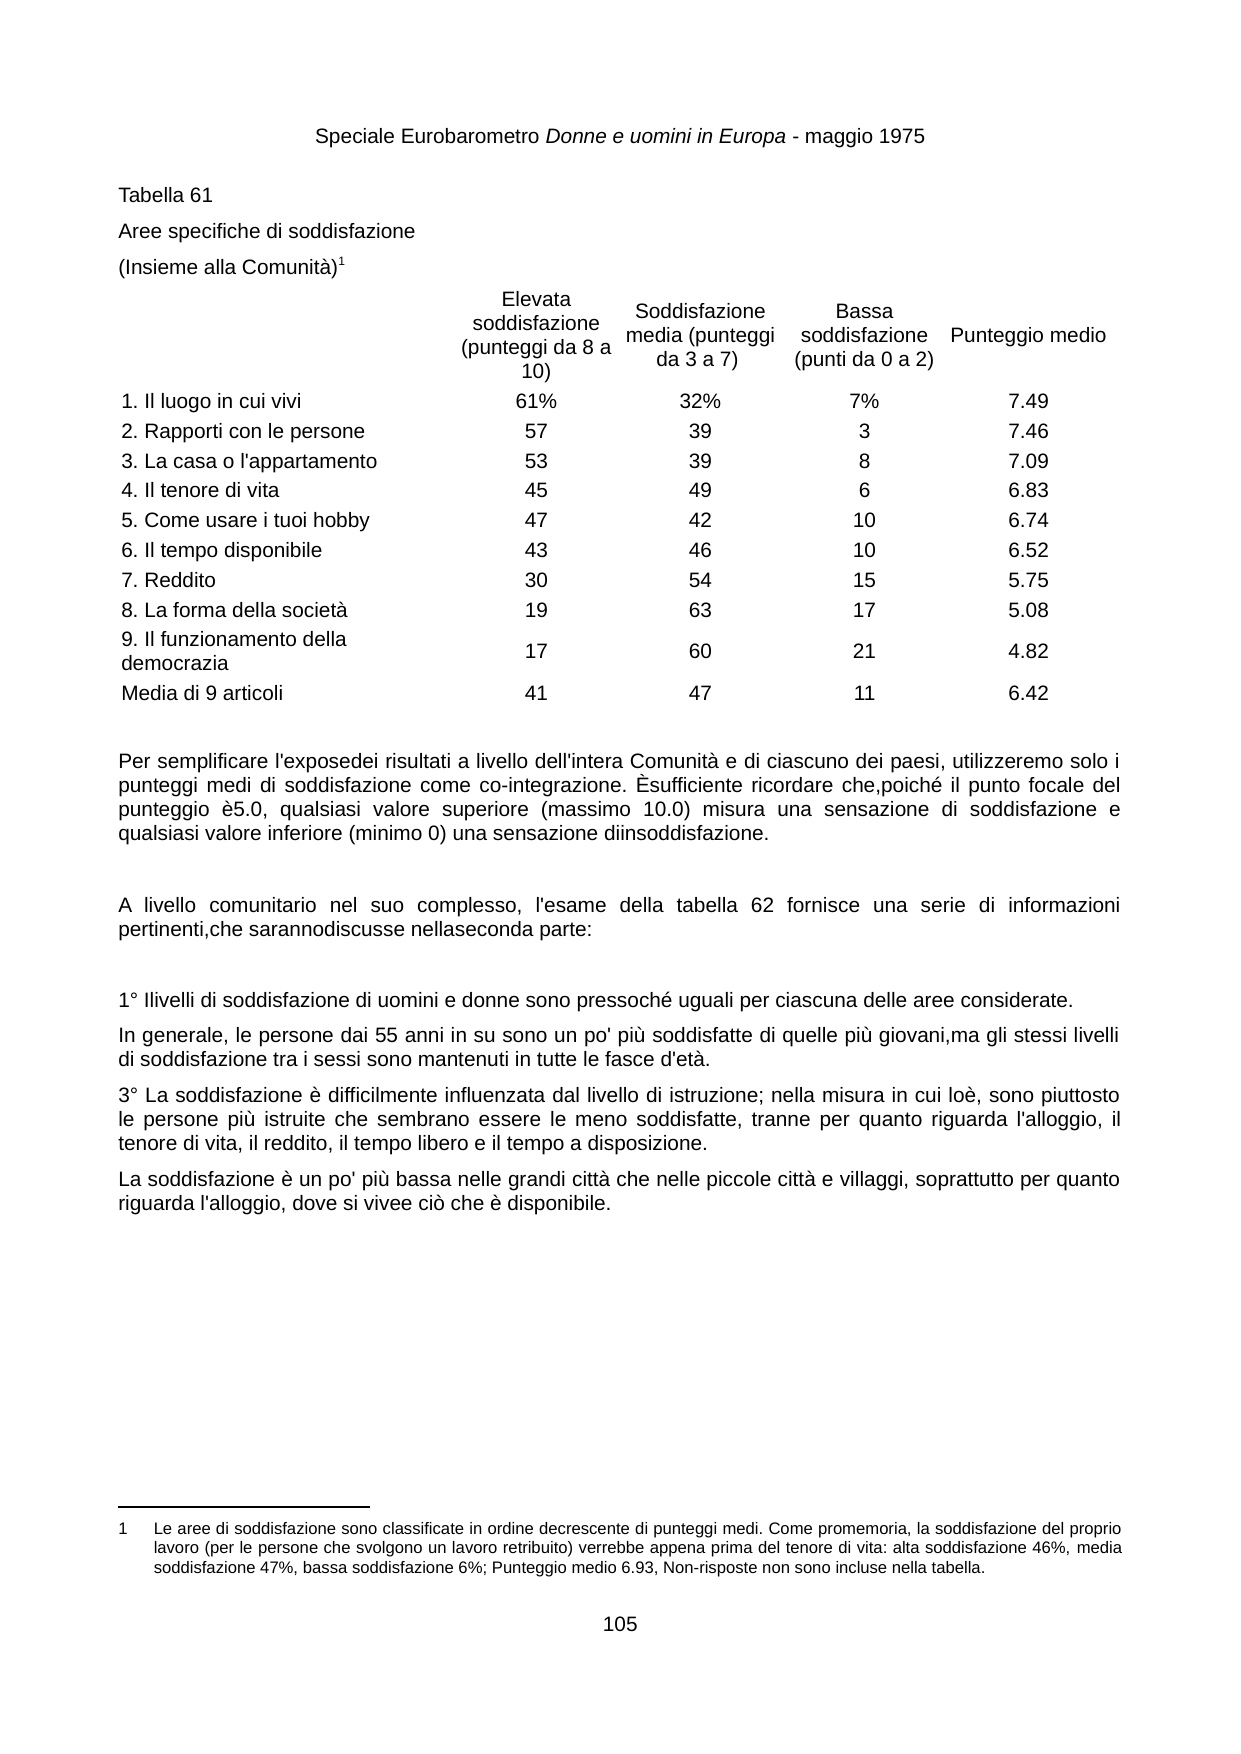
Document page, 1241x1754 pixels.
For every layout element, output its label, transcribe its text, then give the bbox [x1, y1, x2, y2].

table_cell 46 [618, 535, 782, 565]
text 3° La soddisfazione è difficilmente influenzata dal livello di istruzione; nella misura in cui loè, sono piuttosto le persone più istruite che sembrano essere le meno soddisfatte, tranne per quanto riguarda l'alloggio, il tenore di vita, il reddito, il tempo libero e il tempo a disposizione. [118, 1083, 1122, 1155]
table_cell 63 [618, 595, 782, 624]
table_cell 49 [618, 475, 782, 505]
table_cell 3 [782, 416, 946, 446]
table_cell 41 [454, 678, 618, 708]
table_cell 60 [618, 624, 782, 678]
table_cell 7,49 [946, 386, 1110, 416]
table_cell 53 [454, 446, 618, 475]
table_cell 6 [782, 475, 946, 505]
table_cell 5,08 [946, 595, 1110, 624]
table_cell 8. La forma della società [118, 595, 454, 624]
text Le aree di soddisfazione sono classificate in ordine decrescente di punteggi medi. Come promemoria, la soddisfazione del proprio lavoro (per le persone che svolgono un lavoro retribuito) verrebbe appena prima del tenore di vita: alta soddisfazione 46%, media soddisfazione 47%, bassa soddisfazione 6%; Punteggio medio 6.93, Non-risposte non sono incluse nella tabella. [118, 1519, 1122, 1577]
table_cell 43 [454, 535, 618, 565]
text Tabella 61 [118, 183, 1122, 207]
table_cell 6. Il tempo disponibile [118, 535, 454, 565]
table_cell 15 [782, 565, 946, 594]
table_cell 6,74 [946, 505, 1110, 535]
table_cell 30 [454, 565, 618, 594]
text Per semplificare l'exposedei risultati a livello dell'intera Comunità e di ciascuno dei paesi, utilizzeremo solo i punteggi medi di soddisfazione come co-integrazione. Èsufficiente ricordare che,poiché il punto focale del punteggio è5.0, qualsiasi valore superiore (massimo 10.0) misura una sensazione di soddisfazione e qualsiasi valore inferiore (minimo 0) una sensazione diinsoddisfazione. [118, 749, 1122, 845]
table_header Punteggio medio [946, 284, 1110, 386]
table_cell 7% [782, 386, 946, 416]
table_cell 17 [782, 595, 946, 624]
table_cell 57 [454, 416, 618, 446]
table_cell 10 [782, 505, 946, 535]
table_cell 4. Il tenore di vita [118, 475, 454, 505]
table_cell 11 [782, 678, 946, 708]
table_cell 6,42 [946, 678, 1110, 708]
table_cell 39 [618, 446, 782, 475]
text La soddisfazione è un po' più bassa nelle grandi città che nelle piccole città e villaggi, soprattutto per quanto riguarda l'alloggio, dove si vivee ciò che è disponibile. [118, 1166, 1122, 1214]
table_cell 19 [454, 595, 618, 624]
table_cell 61% [454, 386, 618, 416]
table_cell 7,46 [946, 416, 1110, 446]
text Aree specifiche di soddisfazione [118, 219, 1122, 243]
table_cell Media di 9 articoli [118, 678, 454, 708]
table_cell 7. Reddito [118, 565, 454, 594]
table_cell 2. Rapporti con le persone [118, 416, 454, 446]
table_cell 47 [618, 678, 782, 708]
table_cell 3. La casa o l'appartamento [118, 446, 454, 475]
table_cell 47 [454, 505, 618, 535]
table_cell 4,82 [946, 624, 1110, 678]
table_cell 54 [618, 565, 782, 594]
table_cell 32% [618, 386, 782, 416]
table_cell 9. Il funzionamento della democrazia [118, 624, 454, 678]
text A livello comunitario nel suo complesso, l'esame della tabella 62 fornisce una serie di informazioni pertinenti,che sarannodiscusse nellaseconda parte: [118, 892, 1122, 940]
table_cell 5. Come usare i tuoi hobby [118, 505, 454, 535]
table_cell 21 [782, 624, 946, 678]
table_cell 1. Il luogo in cui vivi [118, 386, 454, 416]
text (Insieme alla Comunità) [118, 254, 1122, 278]
text 1° Ilivelli di soddisfazione di uomini e donne sono pressoché uguali per ciascuna delle aree considerate. [118, 988, 1122, 1012]
table_header [118, 284, 454, 386]
table_cell 5,75 [946, 565, 1110, 594]
table_cell 39 [618, 416, 782, 446]
table_cell 45 [454, 475, 618, 505]
table_header Bassa soddisfazione (punti da 0 a 2) [782, 284, 946, 386]
table_cell 42 [618, 505, 782, 535]
table_cell 8 [782, 446, 946, 475]
text In generale, le persone dai 55 anni in su sono un po' più soddisfatte di quelle più giovani,ma gli stessi livelli di soddisfazione tra i sessi sono mantenuti in tutte le fasce d'età. [118, 1023, 1122, 1071]
table_cell 7,09 [946, 446, 1110, 475]
table_cell 6,83 [946, 475, 1110, 505]
table_cell 6,52 [946, 535, 1110, 565]
table_header Elevata soddisfazione (punteggi da 8 a 10) [454, 284, 618, 386]
table_header Soddisfazione media (punteggi da 3 a 7) [618, 284, 782, 386]
table_cell 17 [454, 624, 618, 678]
table_cell 10 [782, 535, 946, 565]
